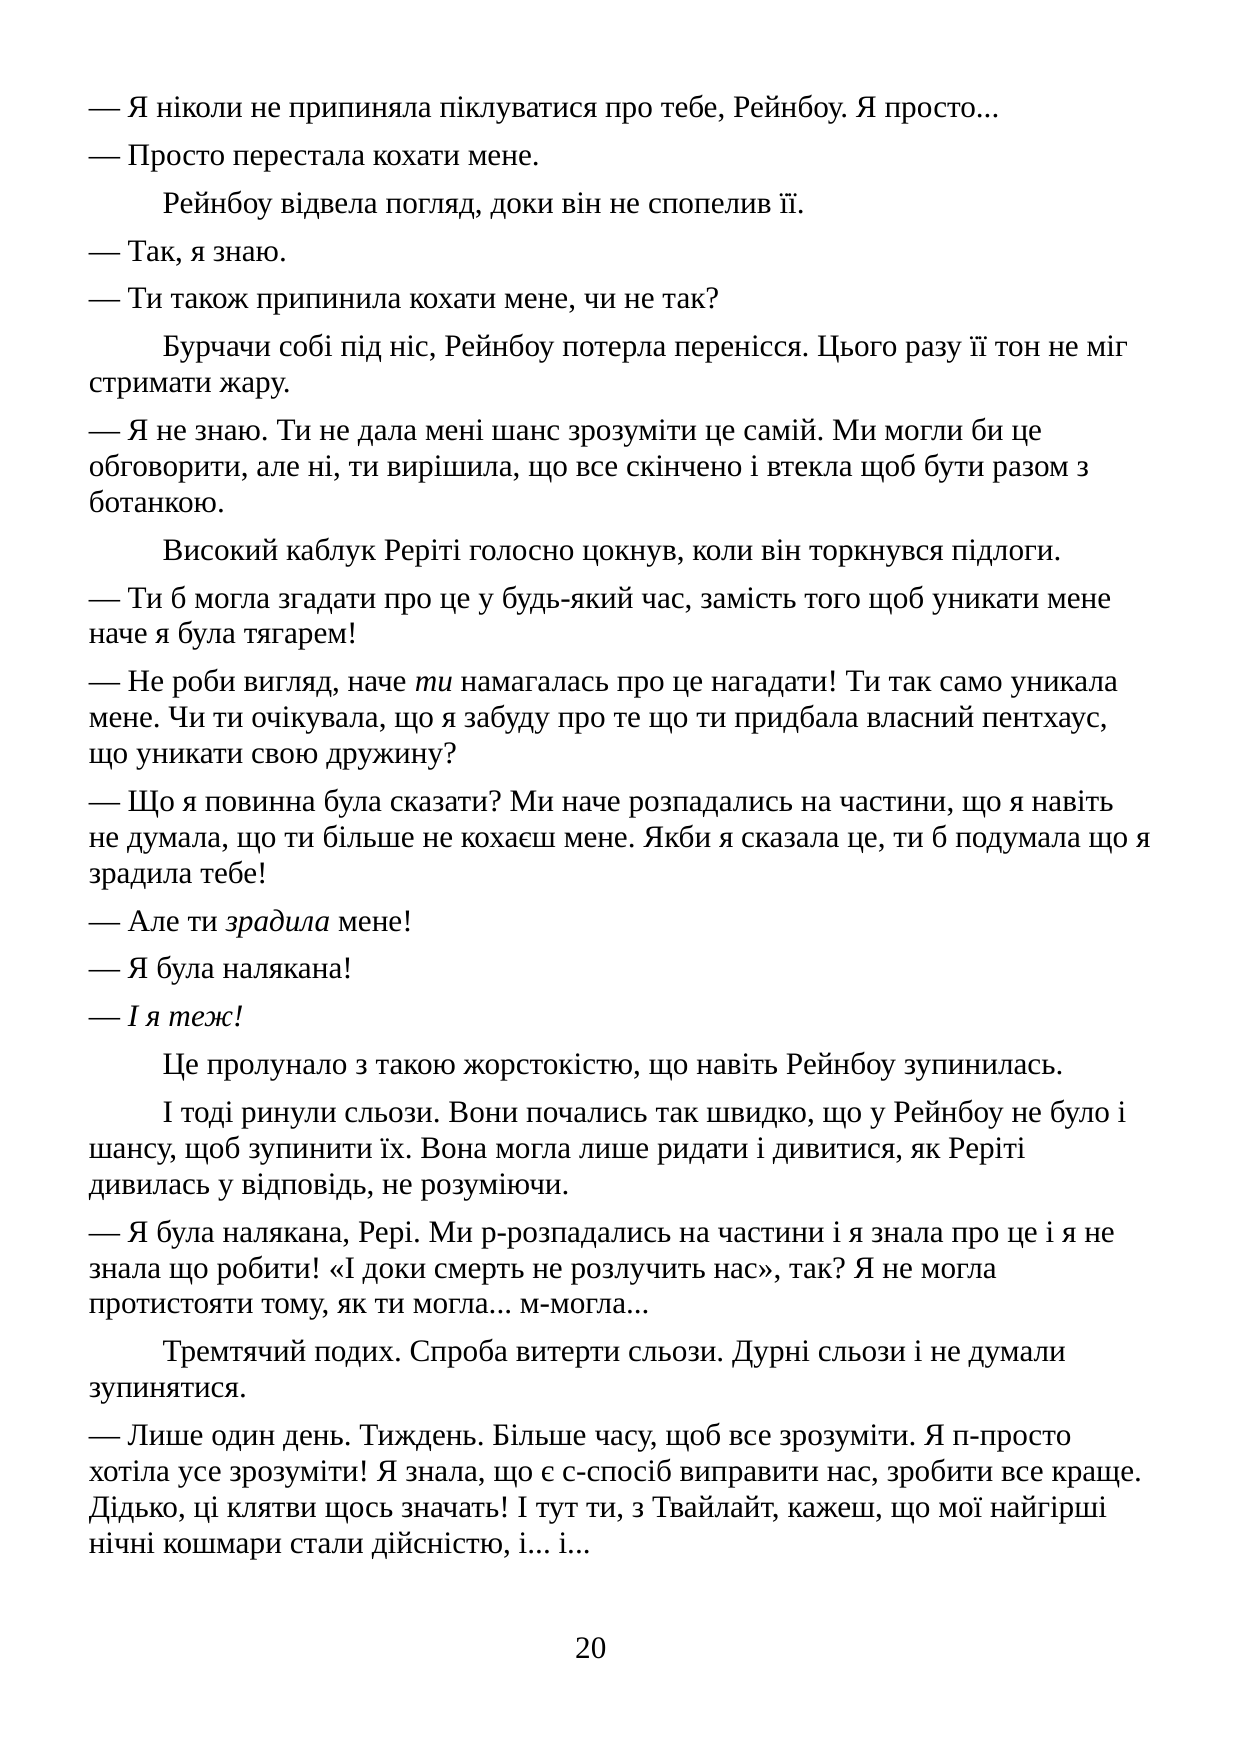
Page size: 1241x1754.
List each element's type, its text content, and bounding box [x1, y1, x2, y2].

text — Я ніколи не припиняла піклуватися про тебе, Рейнбоу. Я просто... [88, 88, 1152, 124]
text Тремтячий подих. Спроба витерти сльози. Дурні сльози і не думали зупинятися. [88, 1333, 1152, 1404]
text Високий каблук Реріті голосно цокнув, коли він торкнувся підлоги. [88, 531, 1152, 567]
text — Просто перестала кохати мене. [88, 136, 1152, 172]
text — Я була налякана! [88, 950, 1152, 986]
text — Я була налякана, Рері. Ми р-розпадались на частини і я знала про це і я не знала що робити! «І доки смерть не розлучить нас», так? Я не могла протистояти тому, як ти могла... м-могла... [88, 1213, 1152, 1321]
text — Ти також припинила кохати мене, чи не так? [88, 280, 1152, 316]
text Бурчачи собі під ніс, Рейнбоу потерла перенісся. Цього разу її тон не міг стримати жару. [88, 328, 1152, 399]
text — Я не знаю. Ти не дала мені шанс зрозуміти це самій. Ми могли би це обговорити, але ні, ти вирішила, що все скінчено і втекла щоб бути разом з ботанкою. [88, 411, 1152, 519]
text — Не роби вигляд, наче ти намагалась про це нагадати! Ти так само уникала мене. Чи ти очікувала, що я забуду про те що ти придбала власний пентхаус, що уникати свою дружину? [88, 663, 1152, 770]
text — І я теж! [88, 998, 1152, 1033]
text — Лише один день. Тиждень. Більше часу, щоб все зрозуміти. Я п-просто хотіла усе зрозуміти! Я знала, що є с-спосіб виправити нас, зробити все краще. Дідько, ці клятви щось значать! І тут ти, з Твайлайт, кажеш, що мої найгірші нічні кошмари стали дійсністю, і... і... [88, 1416, 1152, 1560]
text — Так, я знаю. [88, 232, 1152, 268]
text — Що я повинна була сказати? Ми наче розпадались на частини, що я навіть не думала, що ти більше не кохаєш мене. Якби я сказала це, ти б подумала що я зрадила тебе! [88, 782, 1152, 890]
text — Але ти зрадила мене! [88, 902, 1152, 938]
text Це пролунало з такою жорстокістю, що навіть Рейнбоу зупинилась. [88, 1045, 1152, 1081]
text Рейнбоу відвела погляд, доки він не спопелив її. [88, 184, 1152, 220]
text — Ти б могла згадати про це у будь-який час, замість того щоб уникати мене наче я була тягарем! [88, 579, 1152, 651]
text І тоді ринули сльози. Вони почались так швидко, що у Рейнбоу не було і шансу, щоб зупинити їх. Вона могла лише ридати і дивитися, як Реріті дивилась у відповідь, не розуміючи. [88, 1093, 1152, 1201]
